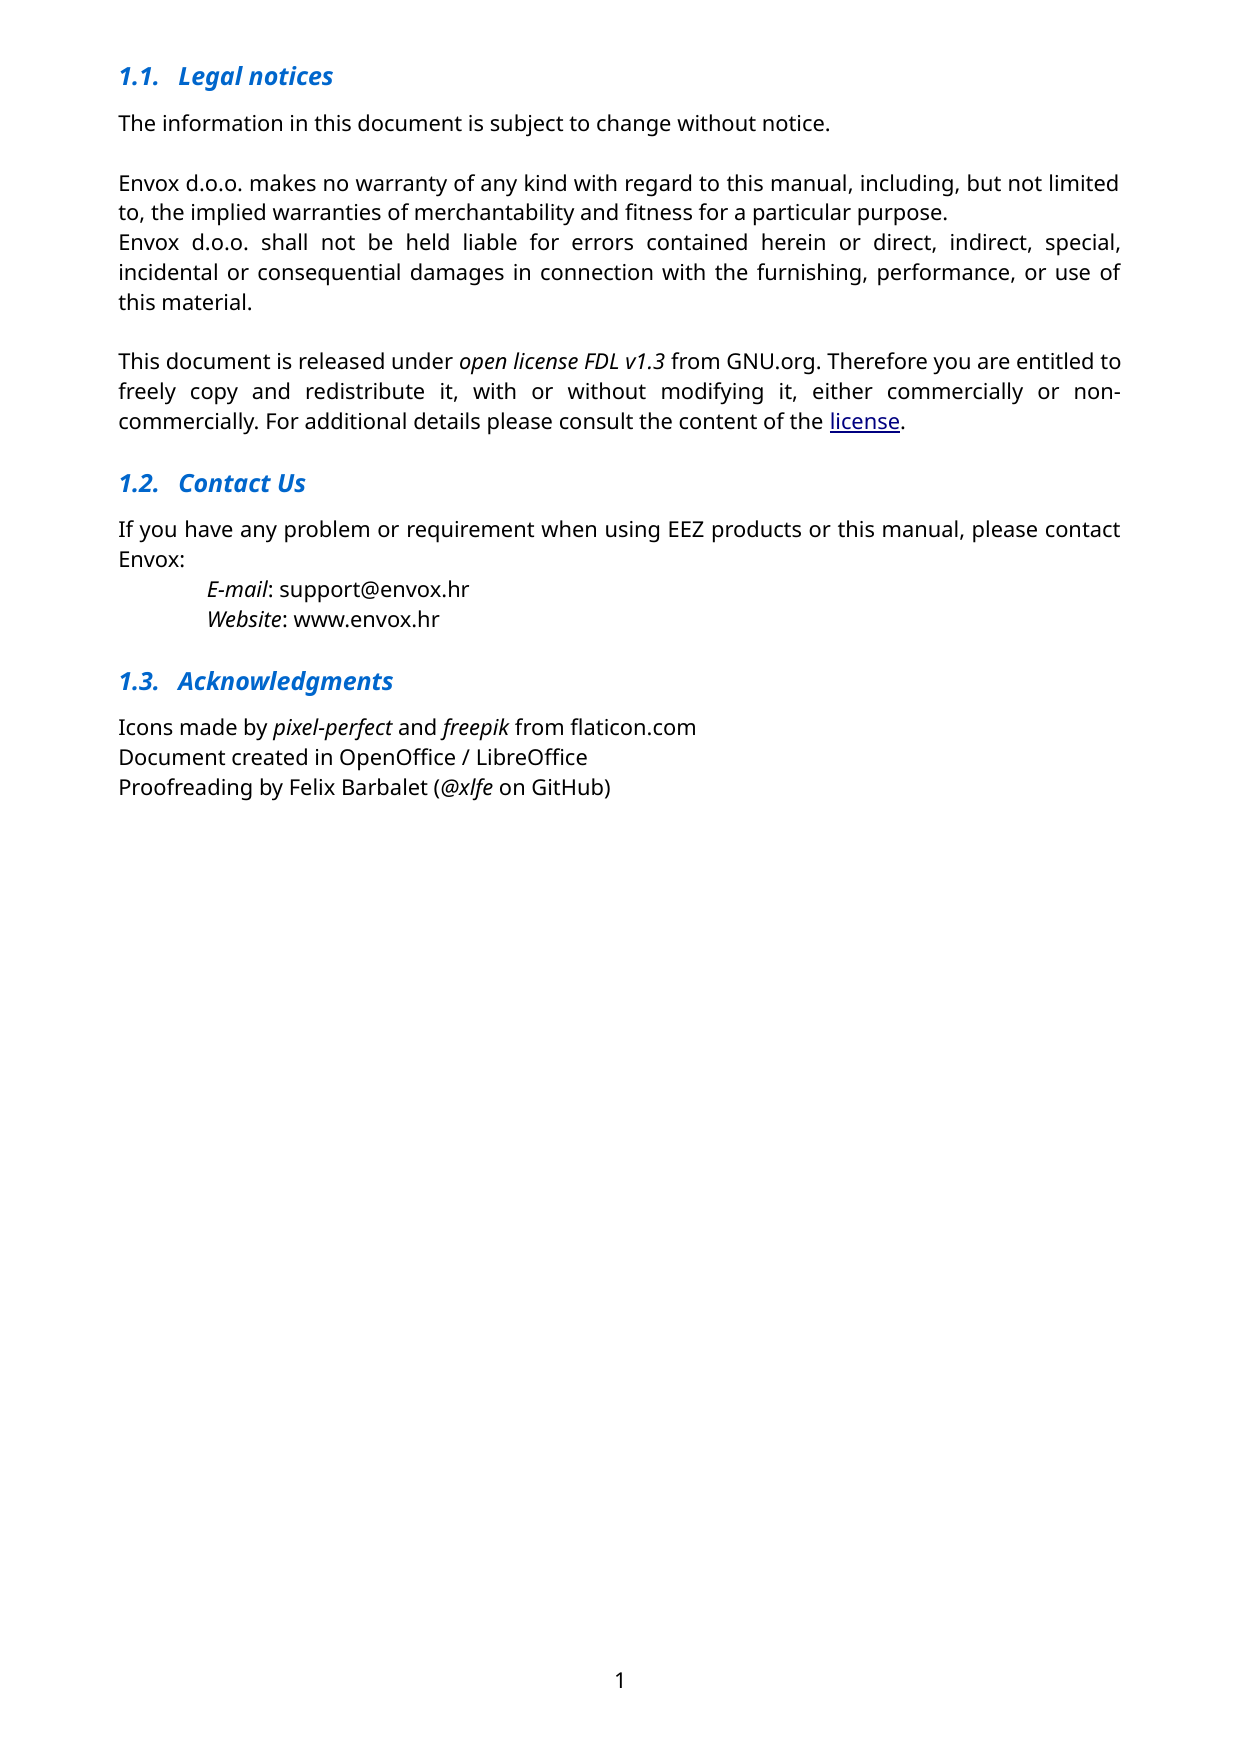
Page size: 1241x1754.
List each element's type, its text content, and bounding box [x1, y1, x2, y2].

subtitle Legal notices [118, 59, 1122, 93]
text Document created in OpenOffice / LibreOffice [118, 742, 1122, 772]
text If you have any problem or requirement when using EEZ products or this manual, please contact Envox: [118, 514, 1122, 574]
text E-mail: support@envox.hr [118, 574, 1122, 604]
subtitle Acknowledgments [118, 663, 1122, 697]
text Proofreading by Felix Barbalet (@xlfe on GitHub) [118, 772, 1122, 801]
text Icons made by pixel-perfect and freepik from flaticon.com [118, 712, 1122, 742]
text Envox d.o.o. makes no warranty of any kind with regard to this manual, including, but not limited to, the implied warranties of merchantability and fitness for a particular purpose. [118, 167, 1122, 227]
text Website: www.envox.hr [118, 604, 1122, 633]
text Envox d.o.o. shall not be held liable for errors contained herein or direct, indirect, special, incidental or consequential damages in connection with the furnishing, performance, or use of this material. [118, 227, 1122, 316]
text This document is released under open license FDL v1.3 from GNU.org. Therefore you are entitled to freely copy and redistribute it, with or without modifying it, either commercially or non-commercially. For additional details please consult the content of the license. [118, 346, 1122, 436]
text The information in this document is subject to change without notice. [118, 108, 1122, 138]
subtitle Contact Us [118, 465, 1122, 499]
